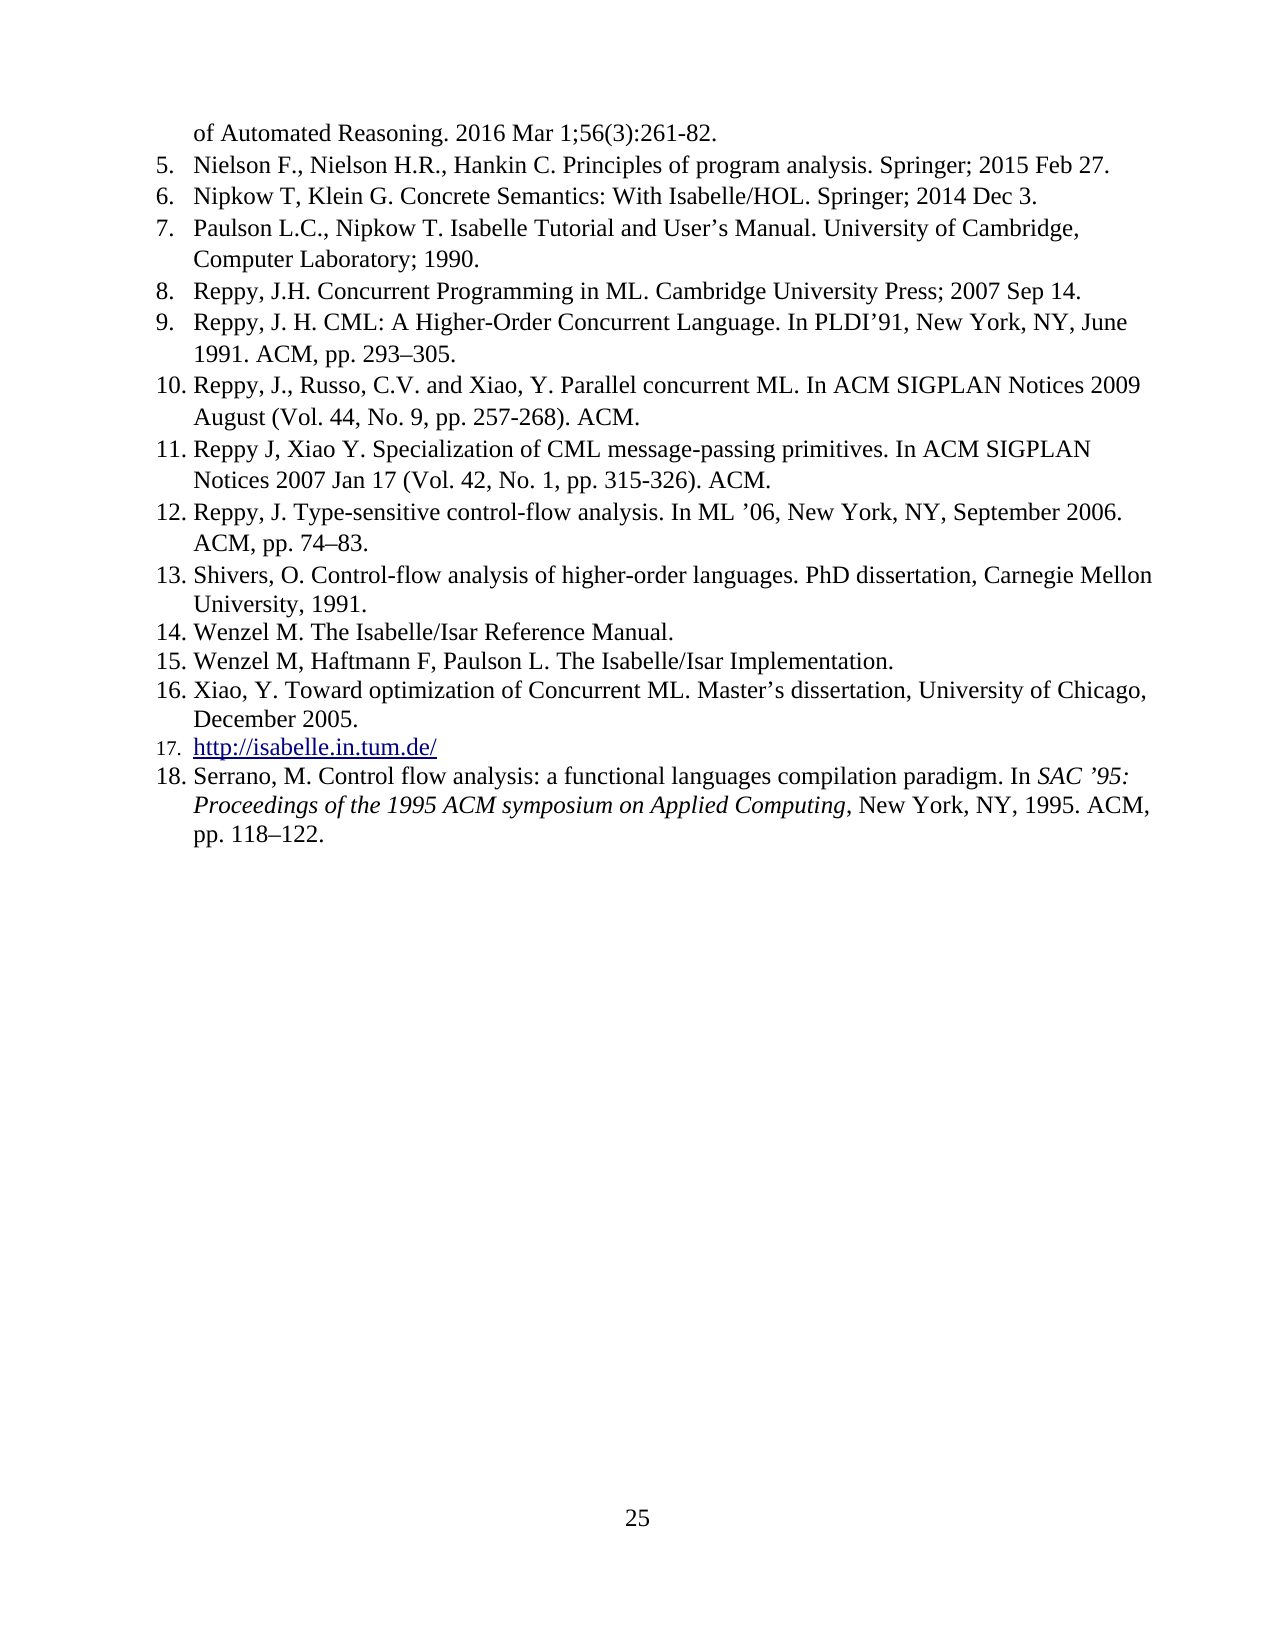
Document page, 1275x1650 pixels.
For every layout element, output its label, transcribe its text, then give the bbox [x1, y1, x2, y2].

list Nipkow T, Klein G. Concrete Semantics: With Isabelle/HOL. Springer; 2014 Dec 3. [156, 181, 1157, 210]
list Reppy, J.H. Concurrent Programming in ML. Cambridge University Press; 2007 Sep 14. [156, 276, 1157, 305]
list Nielson F., Nielson H.R., Hankin C. Principles of program analysis. Springer; 2015 Feb 27. [156, 150, 1157, 178]
list Shivers, O. Control-flow analysis of higher-order languages. PhD dissertation, Carnegie Mellon University, 1991. [156, 560, 1157, 617]
list of Automated Reasoning. 2016 Mar 1;56(3):261-82. [156, 118, 1157, 147]
list Reppy, J., Russo, C.V. and Xiao, Y. Parallel concurrent ML. In ACM SIGPLAN Notices 2009 August (Vol. 44, No. 9, pp. 257-268). ACM. [156, 371, 1157, 431]
list Xiao, Y. Toward optimization of Concurrent ML. Master’s dissertation, University of Chicago, December 2005. [156, 675, 1157, 732]
list Reppy, J. Type-sensitive control-flow analysis. In ML ’06, New York, NY, September 2006. ACM, pp. 74–83. [156, 497, 1157, 557]
list Reppy, J. H. CML: A Higher-Order Concurrent Language. In PLDI’91, New York, NY, June 1991. ACM, pp. 293–305. [156, 307, 1157, 368]
list Wenzel M. The Isabelle/Isar Reference Manual. [156, 617, 1157, 646]
list Reppy J, Xiao Y. Specialization of CML message-passing primitives. In ACM SIGPLAN Notices 2007 Jan 17 (Vol. 42, No. 1, pp. 315-326). ACM. [156, 434, 1157, 494]
list Paulson L.C., Nipkow T. Isabelle Tutorial and User’s Manual. University of Cambridge, Computer Laboratory; 1990. [156, 213, 1157, 273]
list Serrano, M. Control flow analysis: a functional languages compilation paradigm. In SAC ’95: Proceedings of the 1995 ACM symposium on Applied Computing, New York, NY, 1995. ACM, pp. 118–122. [156, 761, 1157, 847]
list http://isabelle.in.tum.de/ [156, 732, 1157, 761]
list Wenzel M, Haftmann F, Paulson L. The Isabelle/Isar Implementation. [156, 646, 1157, 675]
